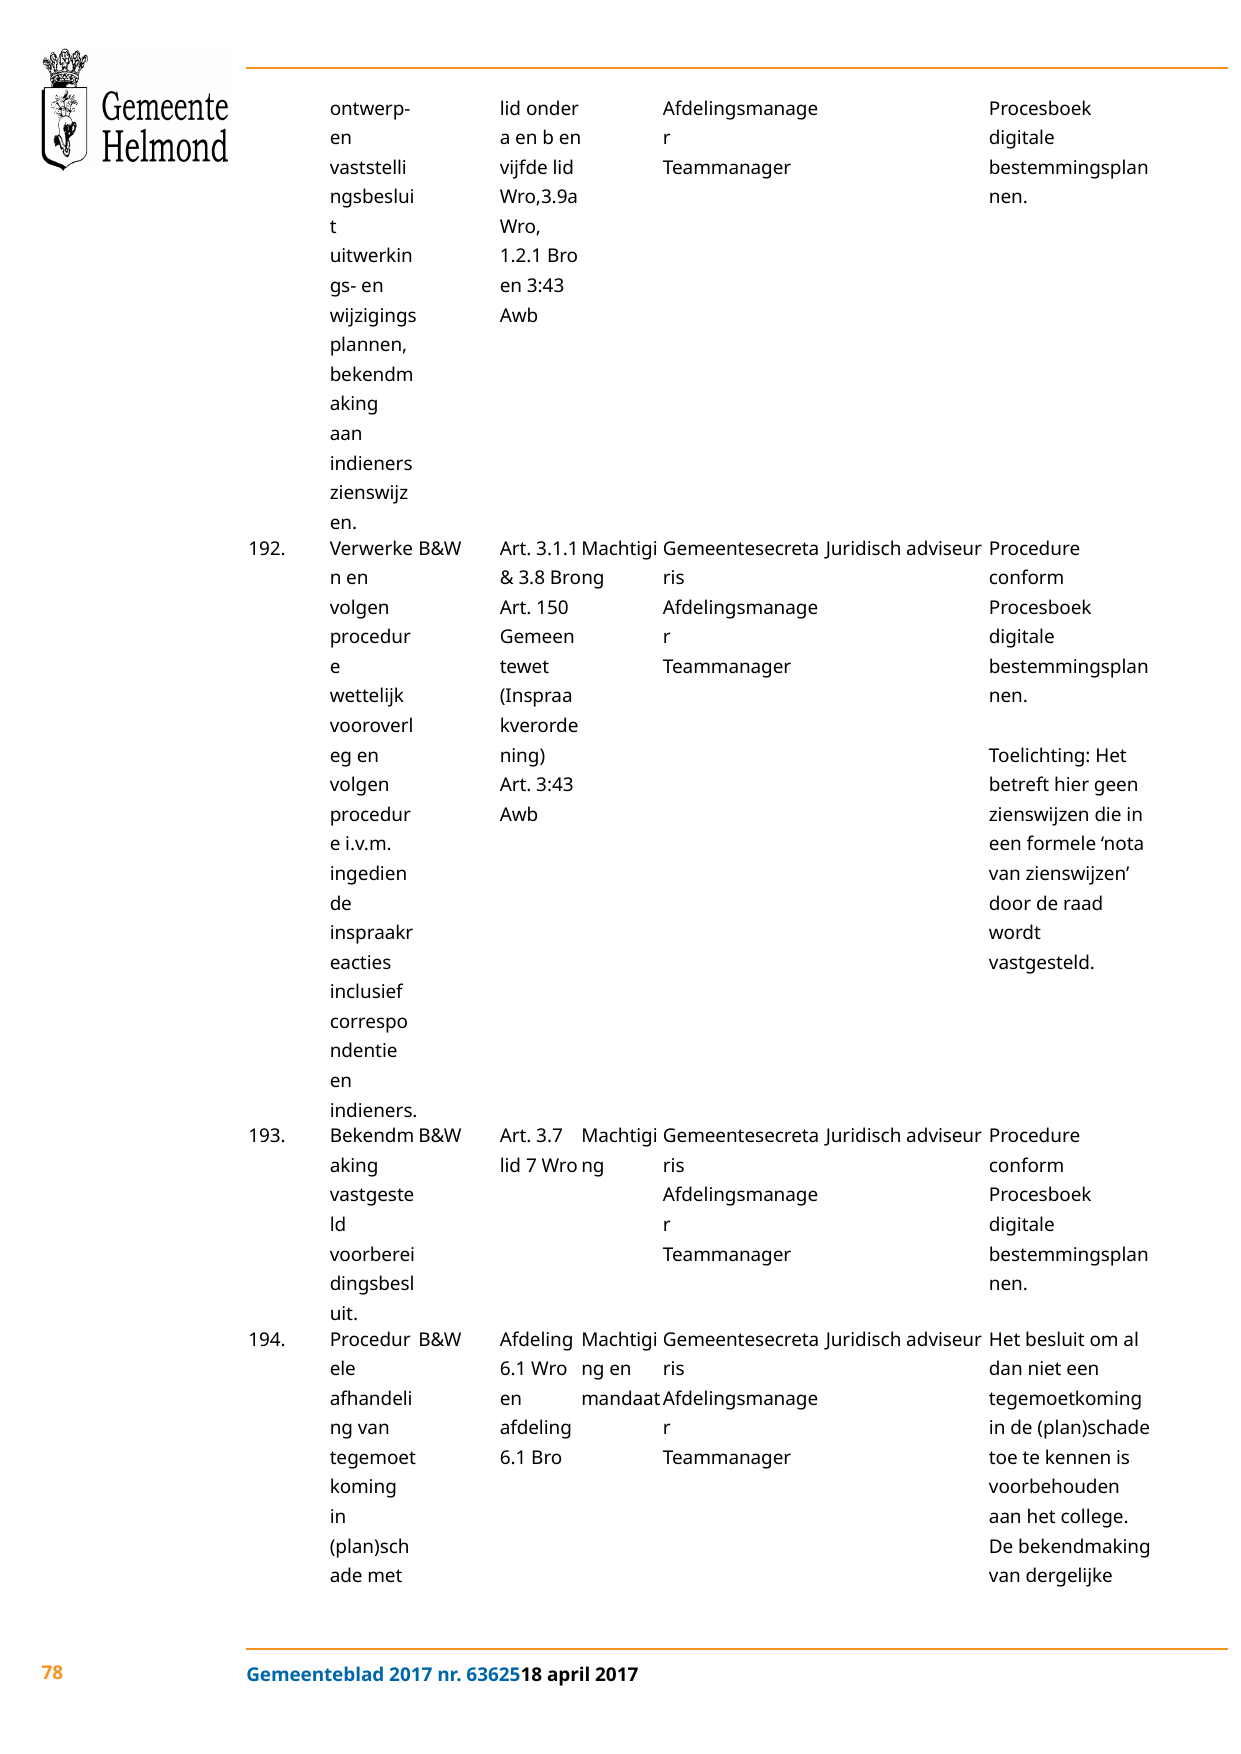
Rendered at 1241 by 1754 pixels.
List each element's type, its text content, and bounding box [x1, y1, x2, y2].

table_cell [581, 95, 663, 535]
table_cell B&W [418, 535, 499, 1122]
table_cell Gemeentesecretaris Afdelingsmanager Teammanager [663, 1123, 826, 1326]
table_cell Juridisch adviseur [826, 1326, 989, 1588]
table_cell Art. 3.1.1 & 3.8 Bro Art. 150 Gemeentewet (Inspraakverordening) Art. 3:43 Awb [500, 535, 581, 1122]
table_cell lid onder a en b en vijfde lid Wro,3.9a Wro, 1.2.1 Bro en 3:43 Awb [500, 95, 581, 535]
picture [41, 47, 231, 172]
table_cell Art. 3.7 lid 7 Wro [500, 1123, 581, 1326]
table_cell [248, 95, 329, 535]
table_cell Bekendmaking vastgesteld voorbereidingsbesluit. [330, 1123, 418, 1326]
table_cell [826, 95, 989, 535]
table_cell 192. [248, 535, 329, 1122]
table_cell B&W [418, 1123, 499, 1326]
table_cell Afdelingsmanager Teammanager [663, 95, 826, 535]
table_cell Juridisch adviseur [826, 1123, 989, 1326]
table_cell Juridisch adviseur [826, 535, 989, 1122]
table_cell Machtiging [581, 535, 663, 1122]
table_cell Procedurele afhandeling van tegemoetkoming in (plan)schade met [330, 1326, 418, 1588]
table_cell 193. [248, 1123, 329, 1326]
table_cell Procesboek digitale bestemmingsplannen. [989, 95, 1152, 535]
table_cell Procedure conform Procesboek digitale bestemmingsplannen. [989, 1123, 1152, 1326]
table_cell Verwerken en volgen procedure wettelijk vooroverleg en volgen procedure i.v.m. ingediende inspraakreacties inclusief correspondentie en indieners. [330, 535, 418, 1122]
table_cell Machtiging en mandaat [581, 1326, 663, 1588]
table_cell Machtiging [581, 1123, 663, 1326]
table_cell [418, 95, 499, 535]
table_cell 194. [248, 1326, 329, 1588]
table_cell ontwerp- en vaststellingsbesluit uitwerkings- en wijzigingsplannen, bekendmaking aan indieners zienswijzen. [330, 95, 418, 535]
table_cell Het besluit om al dan niet een tegemoetkoming in de (plan)schade toe te kennen is voorbehouden aan het college. De bekendmaking van dergelijke [989, 1326, 1152, 1588]
table_cell Gemeentesecretaris Afdelingsmanager Teammanager [663, 1326, 826, 1588]
table_cell Afdeling 6.1 Wro en afdeling 6.1 Bro [500, 1326, 581, 1588]
table_cell Procedure conform Procesboek digitale bestemmingsplannen. Toelichting: Het betreft hier geen zienswijzen die in een formele ‘nota van zienswijzen’ door de raad wordt vastgesteld. [989, 535, 1152, 1122]
table_cell Gemeentesecretaris Afdelingsmanager Teammanager [663, 535, 826, 1122]
table_cell B&W [418, 1326, 499, 1588]
